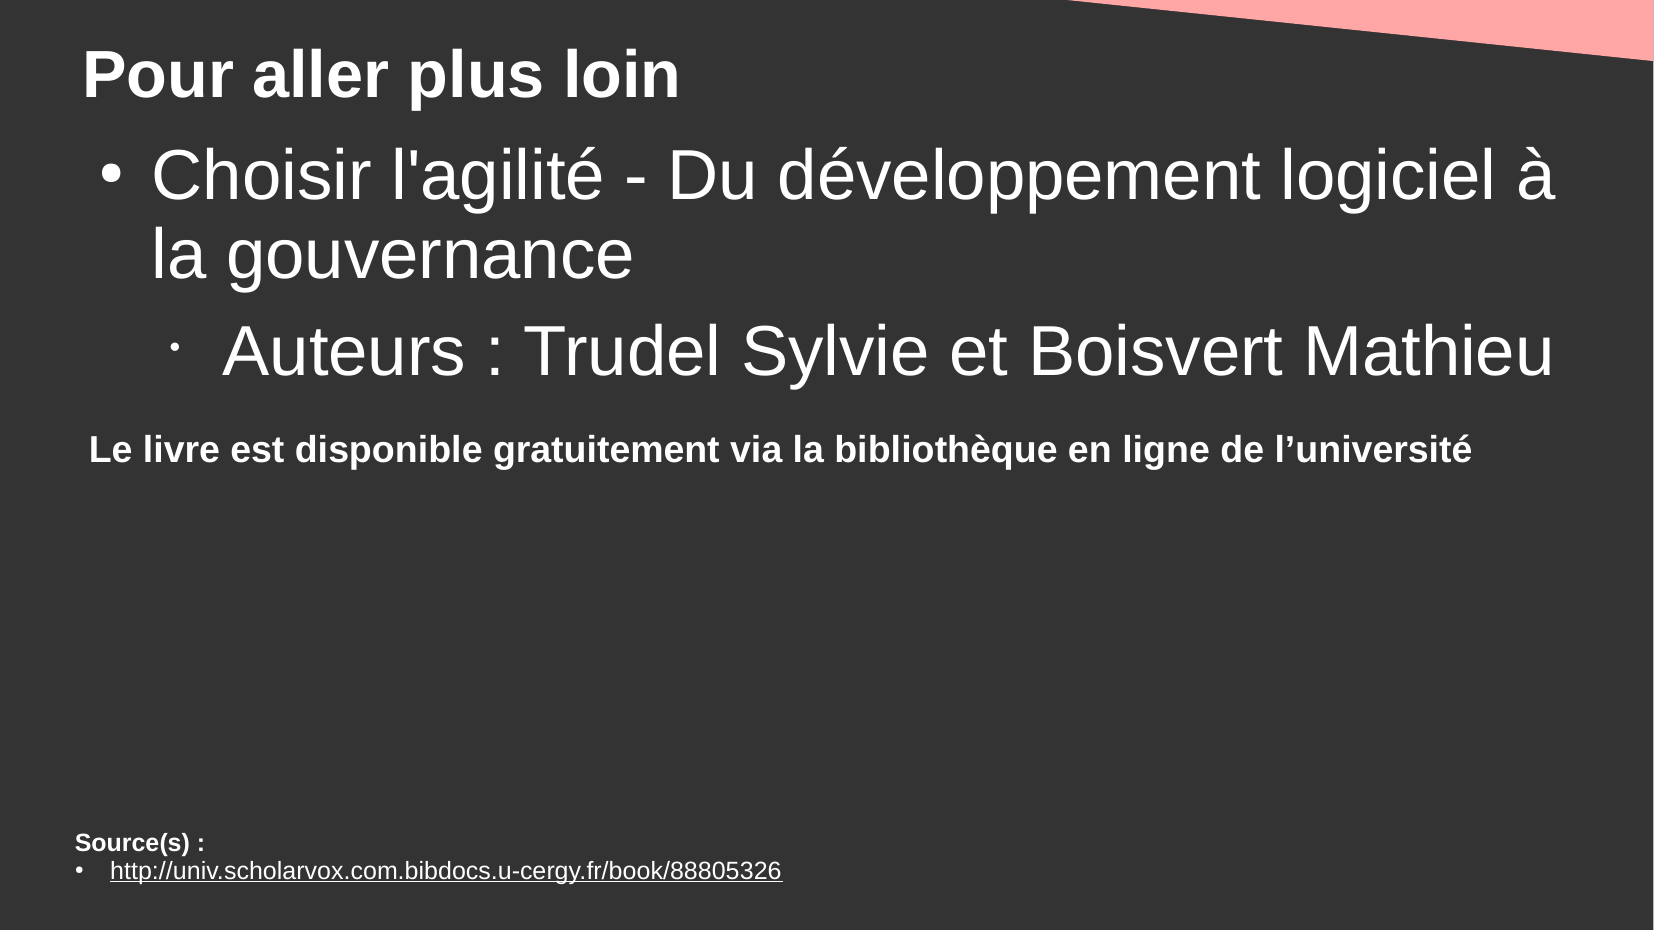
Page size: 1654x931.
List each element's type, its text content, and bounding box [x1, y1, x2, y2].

title Pour aller plus loin [82, 37, 1571, 122]
text_box Le livre est disponible gratuitement via la bibliothèque en ligne de l’université [73, 420, 1560, 520]
text_box [1067, 0, 1654, 62]
text_box Source(s) : http://univ.scholarvox.com.bibdocs.u-cergy.fr/book/88805326 [60, 821, 1546, 921]
list Choisir l'agilité - Du développement logiciel à la gouvernance Auteurs : Trudel Sylvie et Boisvert Mathieu [80, 135, 1620, 414]
